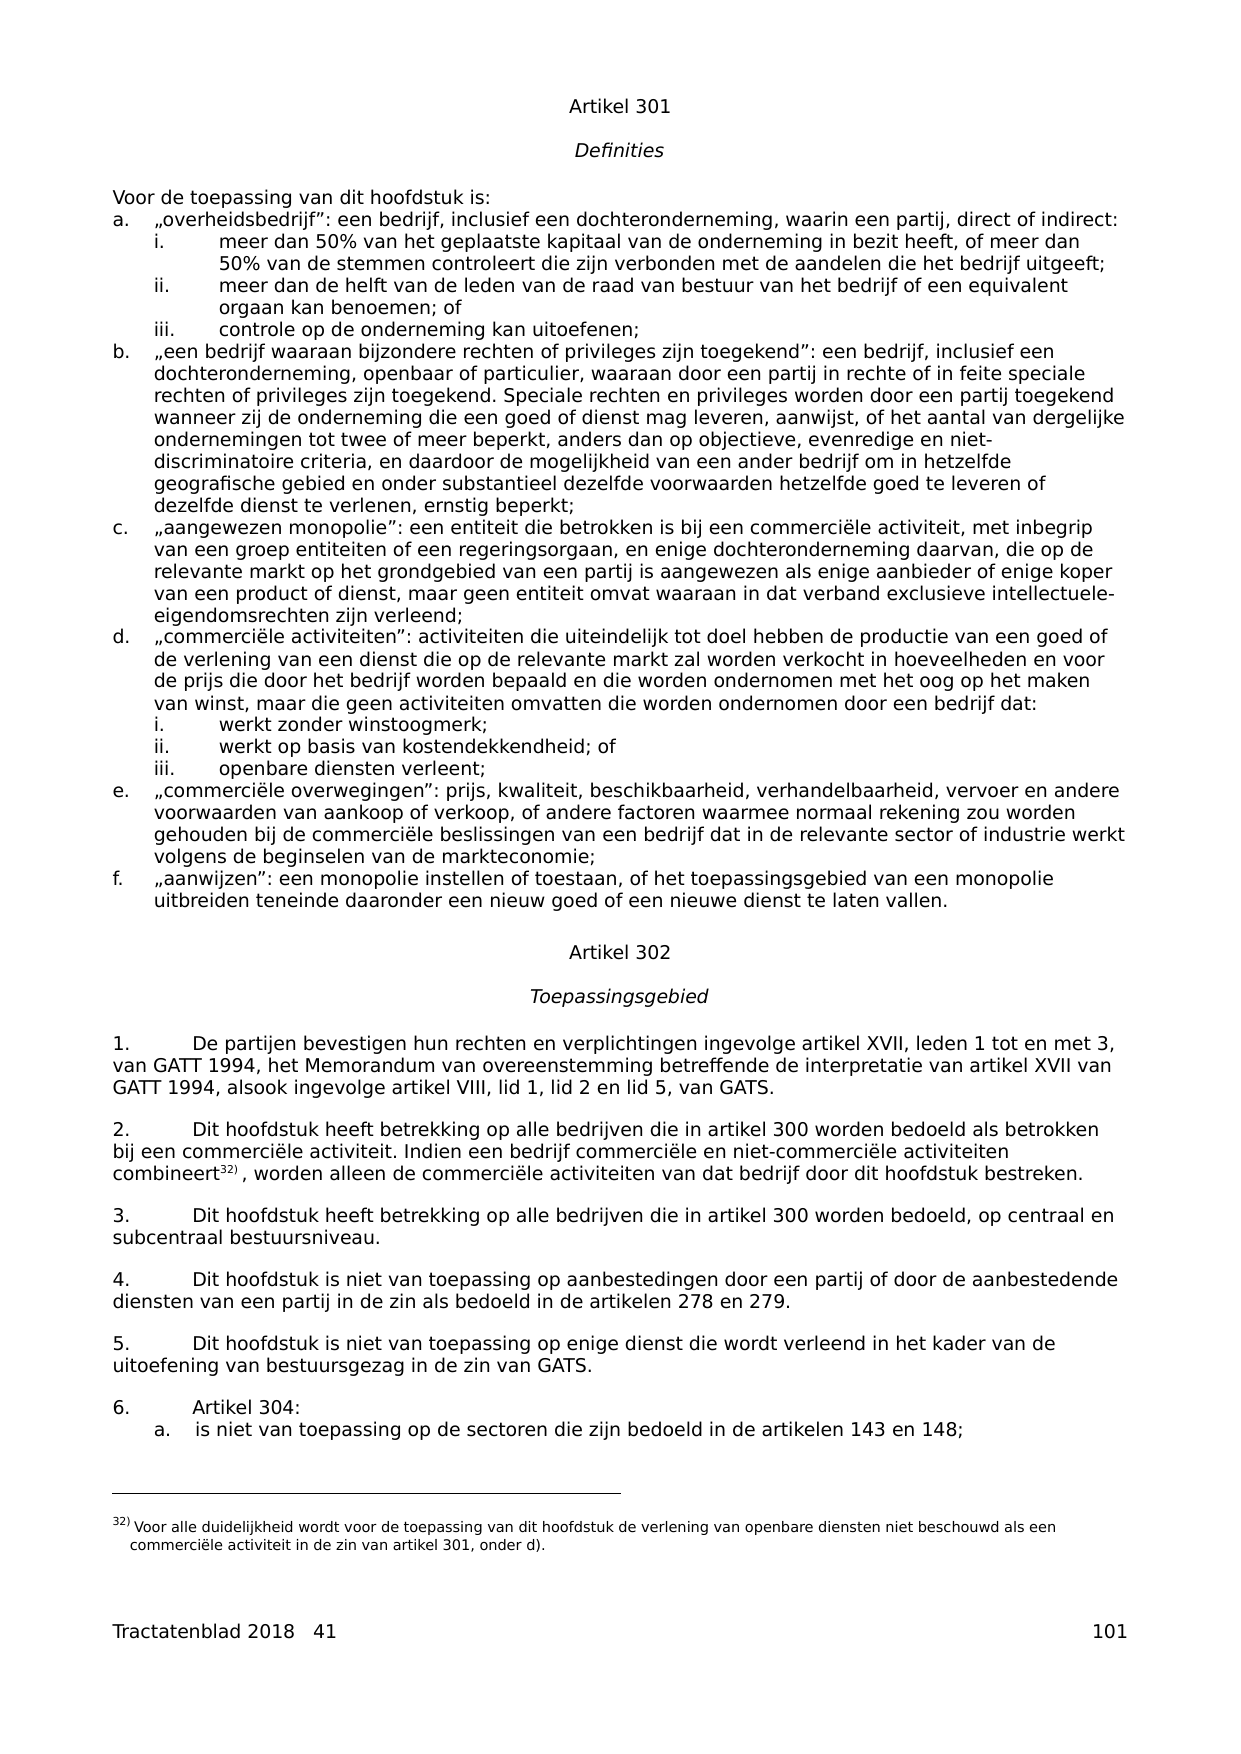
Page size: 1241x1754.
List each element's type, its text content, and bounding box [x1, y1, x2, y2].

text i. meer dan 50% van het geplaatste kapitaal van de onderneming in bezit heeft, of meer dan 50% van de stemmen controleert die zijn verbonden met de aandelen die het bedrijf uitgeeft; [153, 231, 1128, 275]
text Voor alle duidelijkheid wordt voor de toepassing van dit hoofdstuk de verlening van openbare diensten niet beschouwd als een commerciële activiteit in de zin van artikel 301, onder d). [112, 1515, 1128, 1554]
text 4. Dit hoofdstuk is niet van toepassing op aanbestedingen door een partij of door de aanbestedende diensten van een partij in de zin als bedoeld in de artikelen 278 en 279. [112, 1269, 1128, 1313]
text d. „commerciële activiteiten”: activiteiten die uiteindelijk tot doel hebben de productie van een goed of de verlening van een dienst die op de relevante markt zal worden verkocht in hoeveelheden en voor de prijs die door het bedrijf worden bepaald en die worden ondernomen met het oog op het maken van winst, maar die geen activiteiten omvatten die worden ondernomen door een bedrijf dat: [112, 626, 1128, 714]
text 5. Dit hoofdstuk is niet van toepassing op enige dienst die wordt verleend in het kader van de uitoefening van bestuursgezag in de zin van GATS. [112, 1333, 1128, 1377]
subtitle Artikel 302 Toepassingsgebied [112, 942, 1128, 1008]
text ii. meer dan de helft van de leden van de raad van bestuur van het bedrijf of een equivalent orgaan kan benoemen; of [153, 275, 1128, 319]
text f. „aanwijzen”: een monopolie instellen of toestaan, of het toepassingsgebied van een monopolie uitbreiden teneinde daaronder een nieuw goed of een nieuwe dienst te laten vallen. [112, 868, 1128, 912]
text c. „aangewezen monopolie”: een entiteit die betrokken is bij een commerciële activiteit, met inbegrip van een groep entiteiten of een regeringsorgaan, en enige dochteronderneming daarvan, die op de relevante markt op het grondgebied van een partij is aangewezen als enige aanbieder of enige koper van een product of dienst, maar geen entiteit omvat waaraan in dat verband exclusieve intellectuele-eigendomsrechten zijn verleend; [112, 517, 1128, 626]
text iii. openbare diensten verleent; [153, 758, 1128, 780]
text iii. controle op de onderneming kan uitoefenen; [153, 319, 1128, 341]
text 6. Artikel 304: [112, 1397, 1128, 1419]
text a. „overheidsbedrijf”: een bedrijf, inclusief een dochteronderneming, waarin een partij, direct of indirect: [112, 209, 1128, 231]
text 3. Dit hoofdstuk heeft betrekking op alle bedrijven die in artikel 300 worden bedoeld, op centraal en subcentraal bestuursniveau. [112, 1205, 1128, 1249]
text 2. Dit hoofdstuk heeft betrekking op alle bedrijven die in artikel 300 worden bedoeld als betrokken bij een commerciële activiteit. Indien een bedrijf commerciële en niet-commerciële activiteiten combineert, worden alleen de commerciële activiteiten van dat bedrijf door dit hoofdstuk bestreken. [112, 1119, 1128, 1185]
text i. werkt zonder winstoogmerk; [153, 714, 1128, 736]
subtitle Artikel 301 Definities [112, 96, 1128, 162]
text e. „commerciële overwegingen”: prijs, kwaliteit, beschikbaarheid, verhandelbaarheid, vervoer en andere voorwaarden van aankoop of verkoop, of andere factoren waarmee normaal rekening zou worden gehouden bij de commerciële beslissingen van een bedrijf dat in de relevante sector of industrie werkt volgens de beginselen van de markteconomie; [112, 780, 1128, 868]
text ii. werkt op basis van kostendekkendheid; of [153, 736, 1128, 758]
text b. „een bedrijf waaraan bijzondere rechten of privileges zijn toegekend”: een bedrijf, inclusief een dochteronderneming, openbaar of particulier, waaraan door een partij in rechte of in feite speciale rechten of privileges zijn toegekend. Speciale rechten en privileges worden door een partij toegekend wanneer zij de onderneming die een goed of dienst mag leveren, aanwijst, of het aantal van dergelijke ondernemingen tot twee of meer beperkt, anders dan op objectieve, evenredige en niet-discriminatoire criteria, en daardoor de mogelijkheid van een ander bedrijf om in hetzelfde geografische gebied en onder substantieel dezelfde voorwaarden hetzelfde goed te leveren of dezelfde dienst te verlenen, ernstig beperkt; [112, 341, 1128, 517]
text a. is niet van toepassing op de sectoren die zijn bedoeld in de artikelen 143 en 148; [153, 1419, 1128, 1441]
text Voor de toepassing van dit hoofdstuk is: [112, 187, 1128, 209]
text 1. De partijen bevestigen hun rechten en verplichtingen ingevolge artikel XVII, leden 1 tot en met 3, van GATT 1994, het Memorandum van overeenstemming betreffende de interpretatie van artikel XVII van GATT 1994, alsook ingevolge artikel VIII, lid 1, lid 2 en lid 5, van GATS. [112, 1033, 1128, 1099]
